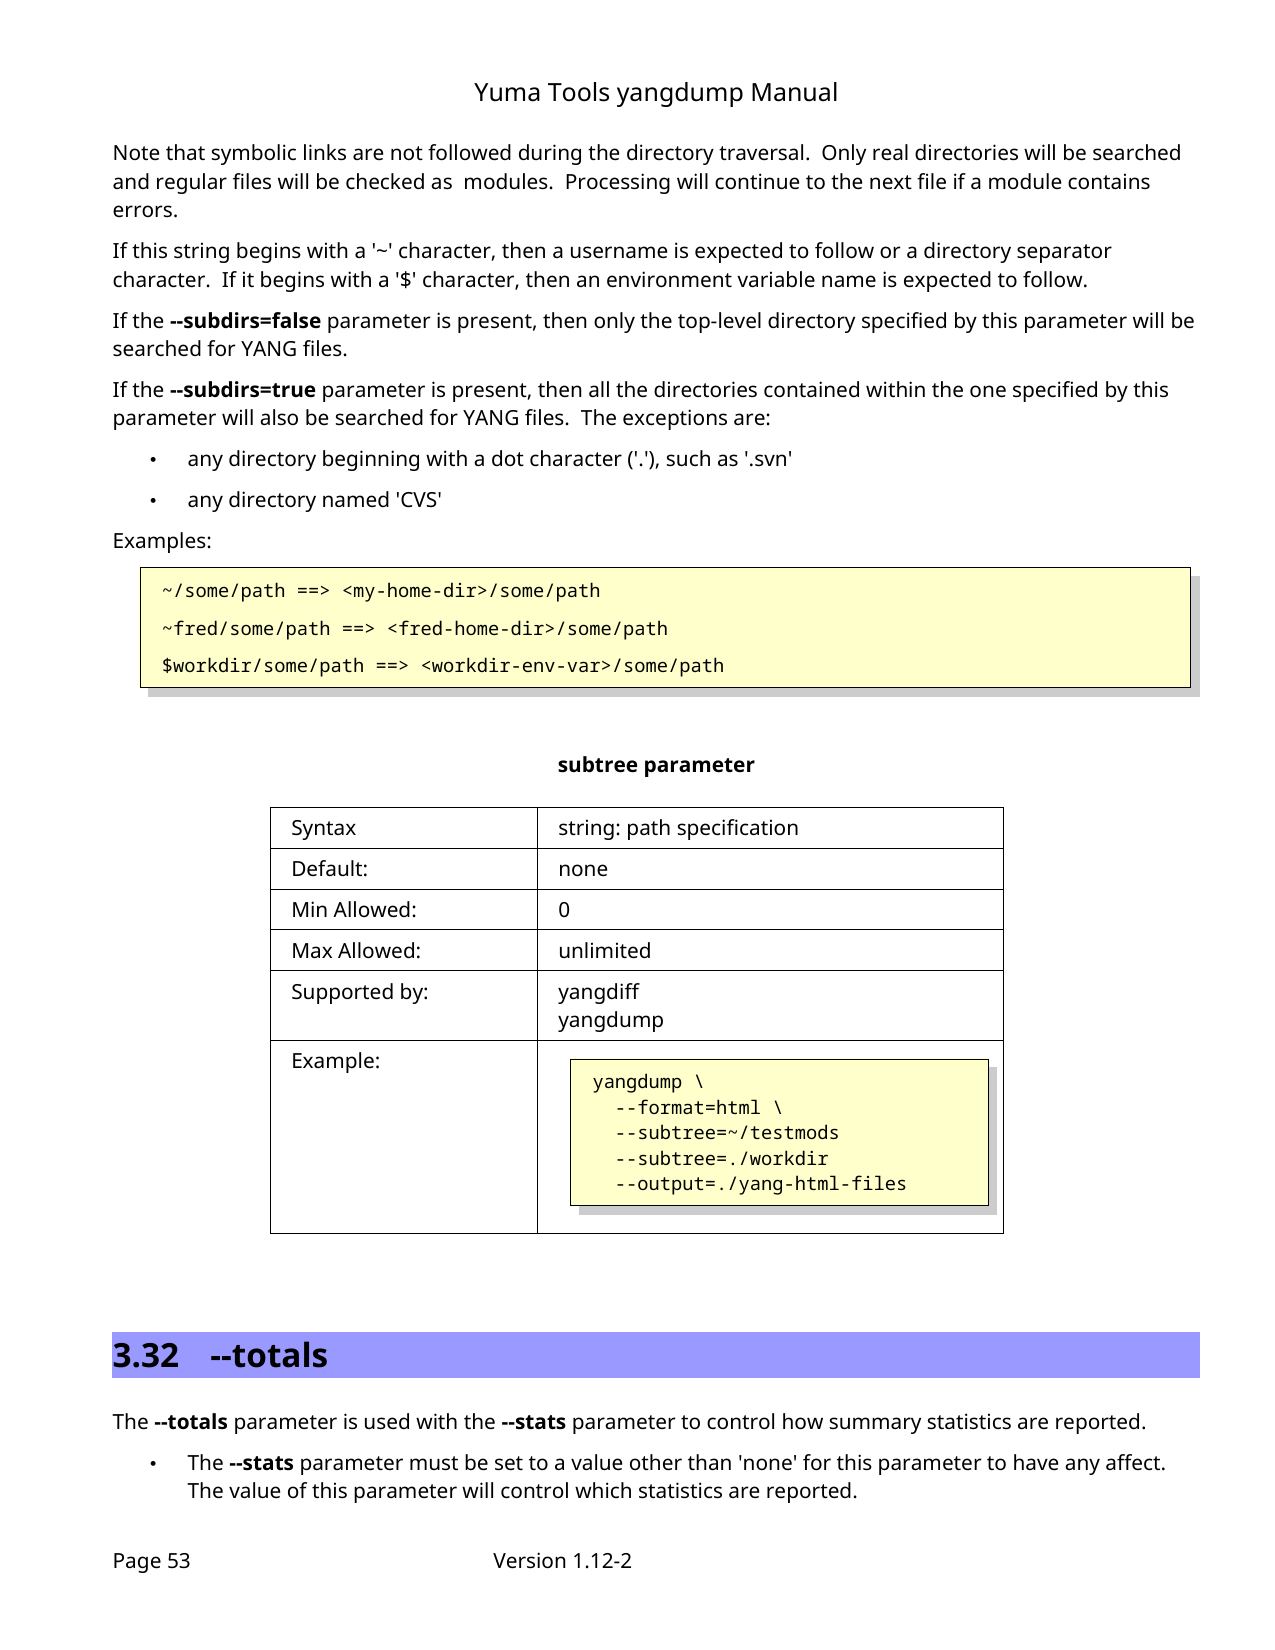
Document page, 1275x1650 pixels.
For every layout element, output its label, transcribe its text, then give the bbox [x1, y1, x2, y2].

table_cell Example: [271, 1041, 537, 1233]
table_cell none [538, 849, 1003, 888]
table_cell Max Allowed: [271, 930, 537, 970]
table_cell unlimited [538, 930, 1003, 970]
table_cell Supported by: [271, 971, 537, 1040]
list any directory beginning with a dot character ('.'), such as '.svn' [150, 444, 1200, 473]
text Note that symbolic links are not followed during the directory traversal. Only real directories will be searched and regular files will be checked as modules. Processing will continue to the next file if a module contains errors. [112, 138, 1200, 224]
text ~fred/some/path ==> <fred-home-dir>/some/path [141, 605, 1190, 640]
text ~/some/path ==> <my-home-dir>/some/path [141, 568, 1190, 603]
table_cell yangdiff yangdump [538, 971, 1003, 1040]
table_header Syntax [271, 808, 537, 847]
text Examples: [112, 526, 1200, 555]
text If this string begins with a '~' character, then a username is expected to follow or a directory separator character. If it begins with a '$' character, then an environment variable name is expected to follow. [112, 236, 1200, 293]
table_header string: path specification [538, 808, 1003, 847]
table_cell Default: [271, 849, 537, 888]
table_cell 0 [538, 890, 1003, 929]
subtitle subtree parameter [127, 750, 1185, 778]
table_cell yangdump \ --format=html \ --subtree=~/testmods --subtree=./workdir --output=./yang-html-files [538, 1041, 1003, 1233]
text The --totals parameter is used with the --stats parameter to control how summary statistics are reported. [112, 1407, 1200, 1435]
list any directory named 'CVS' [150, 485, 1200, 514]
text If the --subdirs=true parameter is present, then all the directories contained within the one specified by this parameter will also be searched for YANG files. The exceptions are: [112, 375, 1200, 432]
text If the --subdirs=false parameter is present, then only the top-level directory specified by this parameter will be searched for YANG files. [112, 306, 1200, 363]
subtitle --totals [112, 1332, 1200, 1378]
table_cell Min Allowed: [271, 890, 537, 929]
list The --stats parameter must be set to a value other than 'none' for this parameter to have any affect. The value of this parameter will control which statistics are reported. [150, 1448, 1200, 1505]
text $workdir/some/path ==> <workdir-env-var>/some/path [141, 642, 1190, 687]
